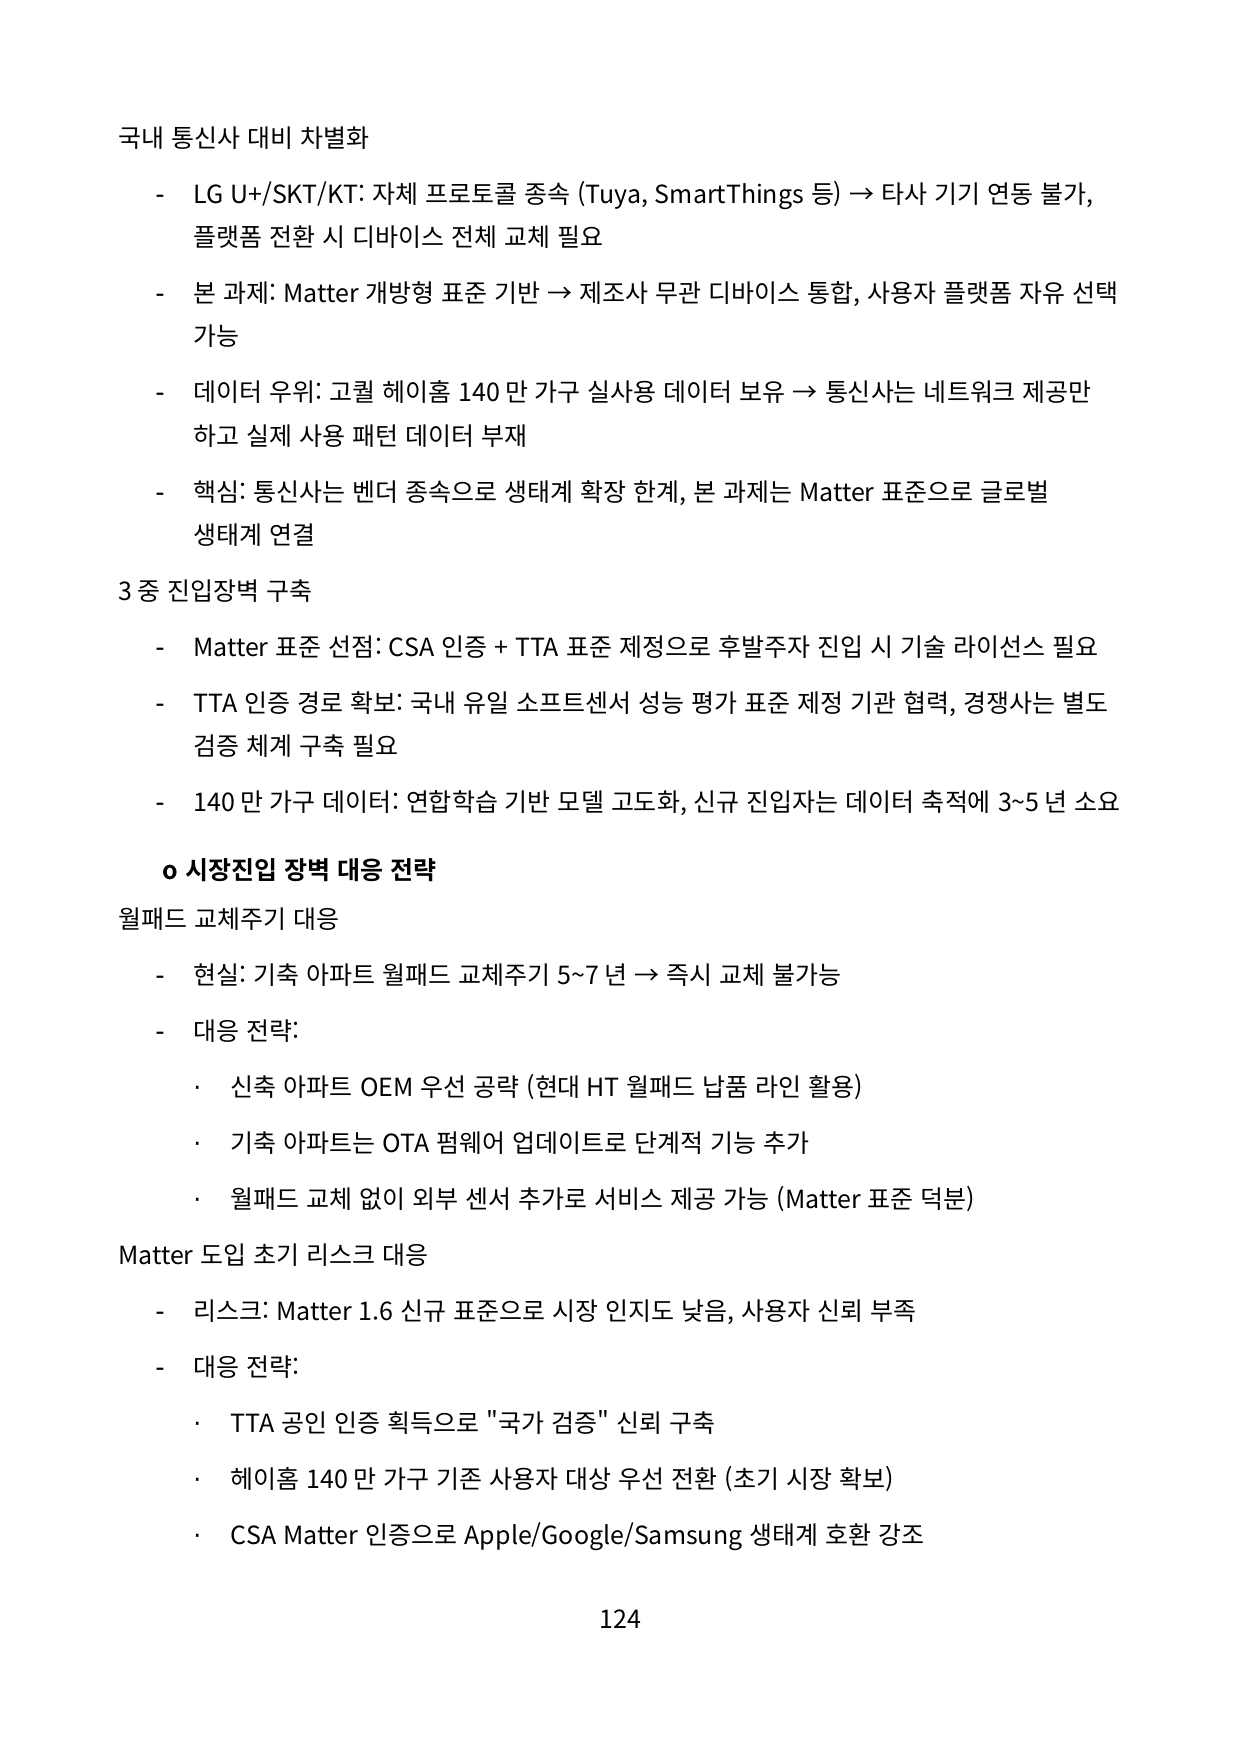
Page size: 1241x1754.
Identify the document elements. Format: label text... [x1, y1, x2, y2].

list 대응 전략: [156, 1012, 1122, 1048]
list 핵심: 통신사는 벤더 종속으로 생태계 확장 한계, 본 과제는 Matter 표준으로 글로벌 생태계 연결 [156, 472, 1122, 552]
text 월패드 교체주기 대응 [118, 900, 1122, 936]
list 신축 아파트 OEM 우선 공략 (현대HT 월패드 납품 라인 활용) [193, 1068, 1122, 1104]
list 월패드 교체 없이 외부 센서 추가로 서비스 제공 가능 (Matter 표준 덕분) [193, 1179, 1122, 1216]
text Matter 도입 초기 리스크 대응 [118, 1236, 1122, 1272]
list 헤이홈 140만 가구 기존 사용자 대상 우선 전환 (초기 시장 확보) [193, 1459, 1122, 1496]
list TTA 인증 경로 확보: 국내 유일 소프트센서 성능 평가 표준 제정 기관 협력, 경쟁사는 별도 검증 체계 구축 필요 [156, 683, 1122, 763]
list 데이터 우위: 고퀄 헤이홈 140만 가구 실사용 데이터 보유 → 통신사는 네트워크 제공만 하고 실제 사용 패턴 데이터 부재 [156, 373, 1122, 452]
subtitle o 시장진입 장벽 대응 전략 [162, 851, 1122, 887]
list CSA Matter 인증으로 Apple/Google/Samsung 생태계 호환 강조 [193, 1515, 1122, 1551]
list Matter 표준 선점: CSA 인증 + TTA 표준 제정으로 후발주자 진입 시 기술 라이선스 필요 [156, 627, 1122, 664]
text 3중 진입장벽 구축 [118, 572, 1122, 608]
list 본 과제: Matter 개방형 표준 기반 → 제조사 무관 디바이스 통합, 사용자 플랫폼 자유 선택 가능 [156, 273, 1122, 353]
list 대응 전략: [156, 1347, 1122, 1384]
list TTA 공인 인증 획득으로 "국가 검증" 신뢰 구축 [193, 1403, 1122, 1439]
list 140만 가구 데이터: 연합학습 기반 모델 고도화, 신규 진입자는 데이터 축적에 3~5년 소요 [156, 783, 1122, 819]
list 기축 아파트는 OTA 펌웨어 업데이트로 단계적 기능 추가 [193, 1124, 1122, 1160]
list 리스크: Matter 1.6 신규 표준으로 시장 인지도 낮음, 사용자 신뢰 부족 [156, 1291, 1122, 1328]
list LG U+/SKT/KT: 자체 프로토콜 종속 (Tuya, SmartThings 등) → 타사 기기 연동 불가, 플랫폼 전환 시 디바이스 전체 교체 필요 [156, 174, 1122, 254]
list 현실: 기축 아파트 월패드 교체주기 5~7년 → 즉시 교체 불가능 [156, 956, 1122, 992]
text 국내 통신사 대비 차별화 [118, 118, 1122, 154]
